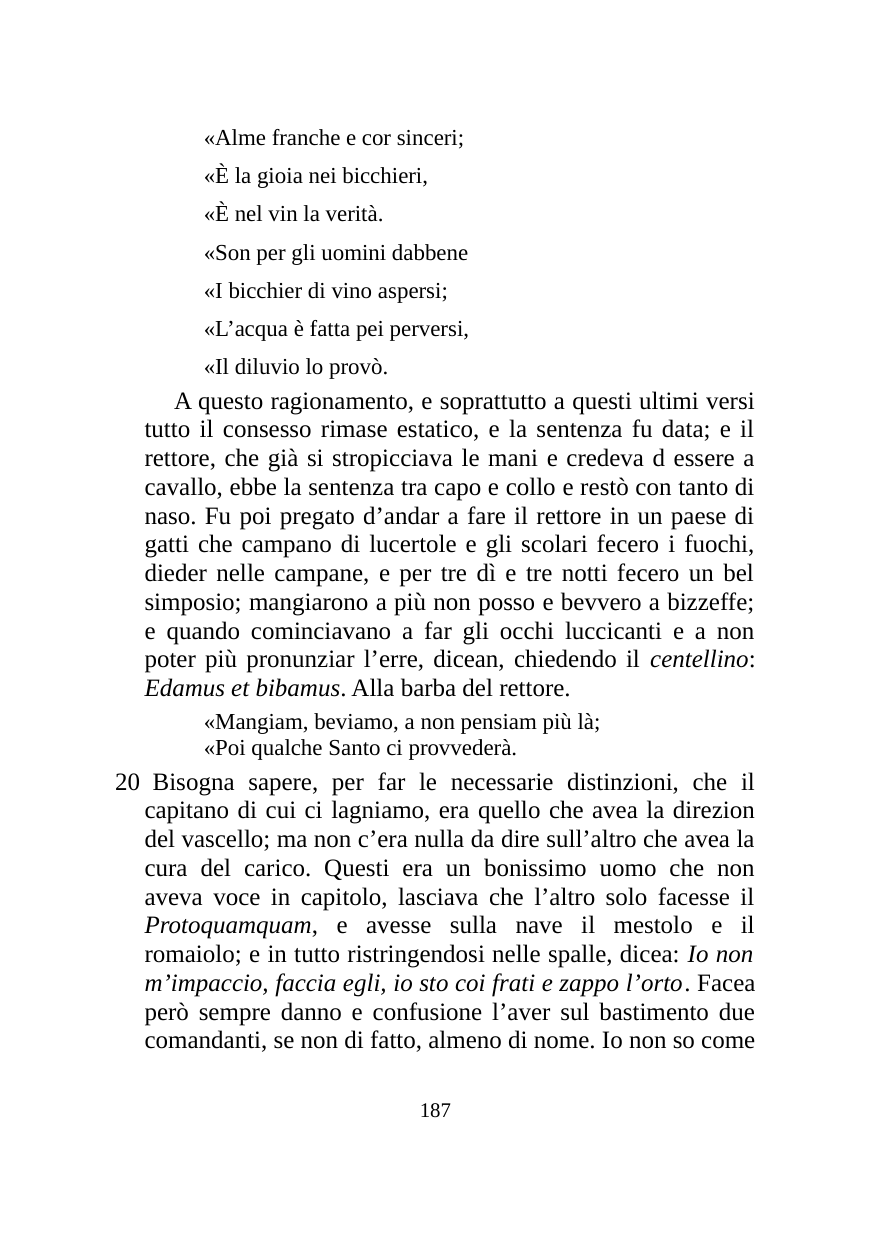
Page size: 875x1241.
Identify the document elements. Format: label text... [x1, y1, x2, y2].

text «Il diluvio lo provò. [203, 353, 755, 380]
text A questo ragionamento, e soprattutto a questi ultimi versi tutto il consesso rimase estatico, e la sentenza fu data; e il rettore, che già si stropicciava le mani e credeva d essere a cavallo, ebbe la sentenza tra capo e collo e restò con tanto di naso. Fu poi pregato d’andar a fare il rettore in un paese di gatti che campano di lucertole e gli scolari fecero i fuochi, dieder nelle campane, e per tre dì e tre notti fecero un bel simposio; mangiarono a più non posso e bevvero a bizzeffe; e quando cominciavano a far gli occhi luccicanti e a non poter più pronunziar l’erre, dicean, chiedendo il centellino: Edamus et bibamus. Alla barba del rettore. [144, 386, 755, 702]
text «Mangiam, beviamo, a non pensiam più là; «Poi qualche Santo ci provvederà. [203, 708, 755, 761]
text «Alme franche e cor sinceri; [203, 124, 755, 150]
text «Son per gli uomini dabbene [203, 239, 755, 265]
text Bisogna sapere, per far le necessarie distinzioni, che il capitano di cui ci lagniamo, era quello che avea la direzion del vascello; ma non c’era nulla da dire sull’altro che avea la cura del carico. Questi era un bonissimo uomo che non aveva voce in capitolo, lasciava che l’altro solo facesse il Protoquamquam, e avesse sulla nave il mestolo e il romaiolo; e in tutto ristringendosi nelle spalle, dicea: Io non m’impaccio, faccia egli, io sto coi frati e zappo l’orto. Facea però sempre danno e confusione l’aver sul bastimento due comandanti, se non di fatto, almeno di nome. Io non so come [115, 767, 755, 1054]
text «I bicchier di vino aspersi; [203, 277, 755, 303]
text «È nel vin la verità. [203, 201, 755, 227]
text «L’acqua è fatta pei perversi, [203, 315, 755, 342]
text «È la gioia nei bicchieri, [203, 162, 755, 189]
